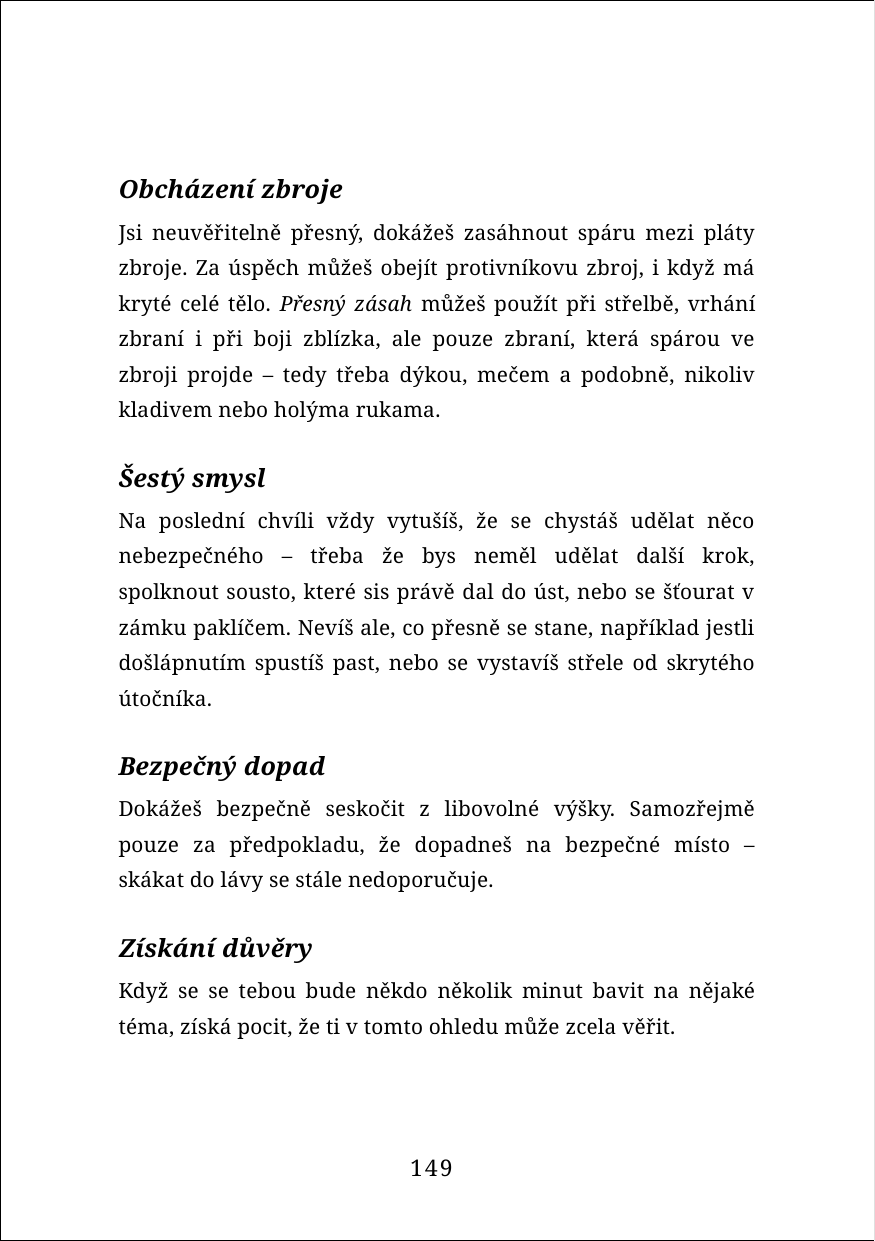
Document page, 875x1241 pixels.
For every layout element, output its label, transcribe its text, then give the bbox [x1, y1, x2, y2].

subtitle Bezpečný dopad [118, 749, 756, 783]
subtitle Obcházení zbroje [118, 172, 756, 206]
text Na poslední chvíli vždy vytušíš, že se chystáš udělat něco nebezpečného – třeba že bys neměl udělat další krok, spolknout sousto, které sis právě dal do úst, nebo se šťourat v zámku paklíčem. Nevíš ale, co přesně se stane, například jestli došlápnutím spustíš past, nebo se vystavíš střele od skrytého útočníka. [118, 506, 756, 712]
text Dokážeš bezpečně seskočit z libovolné výšky. Samozřejmě pouze za předpokladu, že dopadneš na bezpečné místo – skákat do lávy se stále nedoporučuje. [118, 794, 756, 894]
text Když se se tebou bude někdo několik minut bavit na nějaké téma, získá pocit, že ti v tomto ohledu může zcela věřit. [118, 976, 756, 1040]
text Jsi neuvěřitelně přesný, dokážeš zasáhnout spáru mezi pláty zbroje. Za úspěch můžeš obejít protivníkovu zbroj, i když má kryté celé tělo. Přesný zásah můžeš použít při střelbě, vrhání zbraní i při boji zblízka, ale pouze zbraní, která spárou ve zbroji projde – tedy třeba dýkou, mečem a podobně, nikoliv kladivem nebo holýma rukama. [118, 218, 756, 424]
subtitle Získání důvěry [118, 931, 756, 964]
subtitle Šestý smysl [118, 460, 756, 494]
